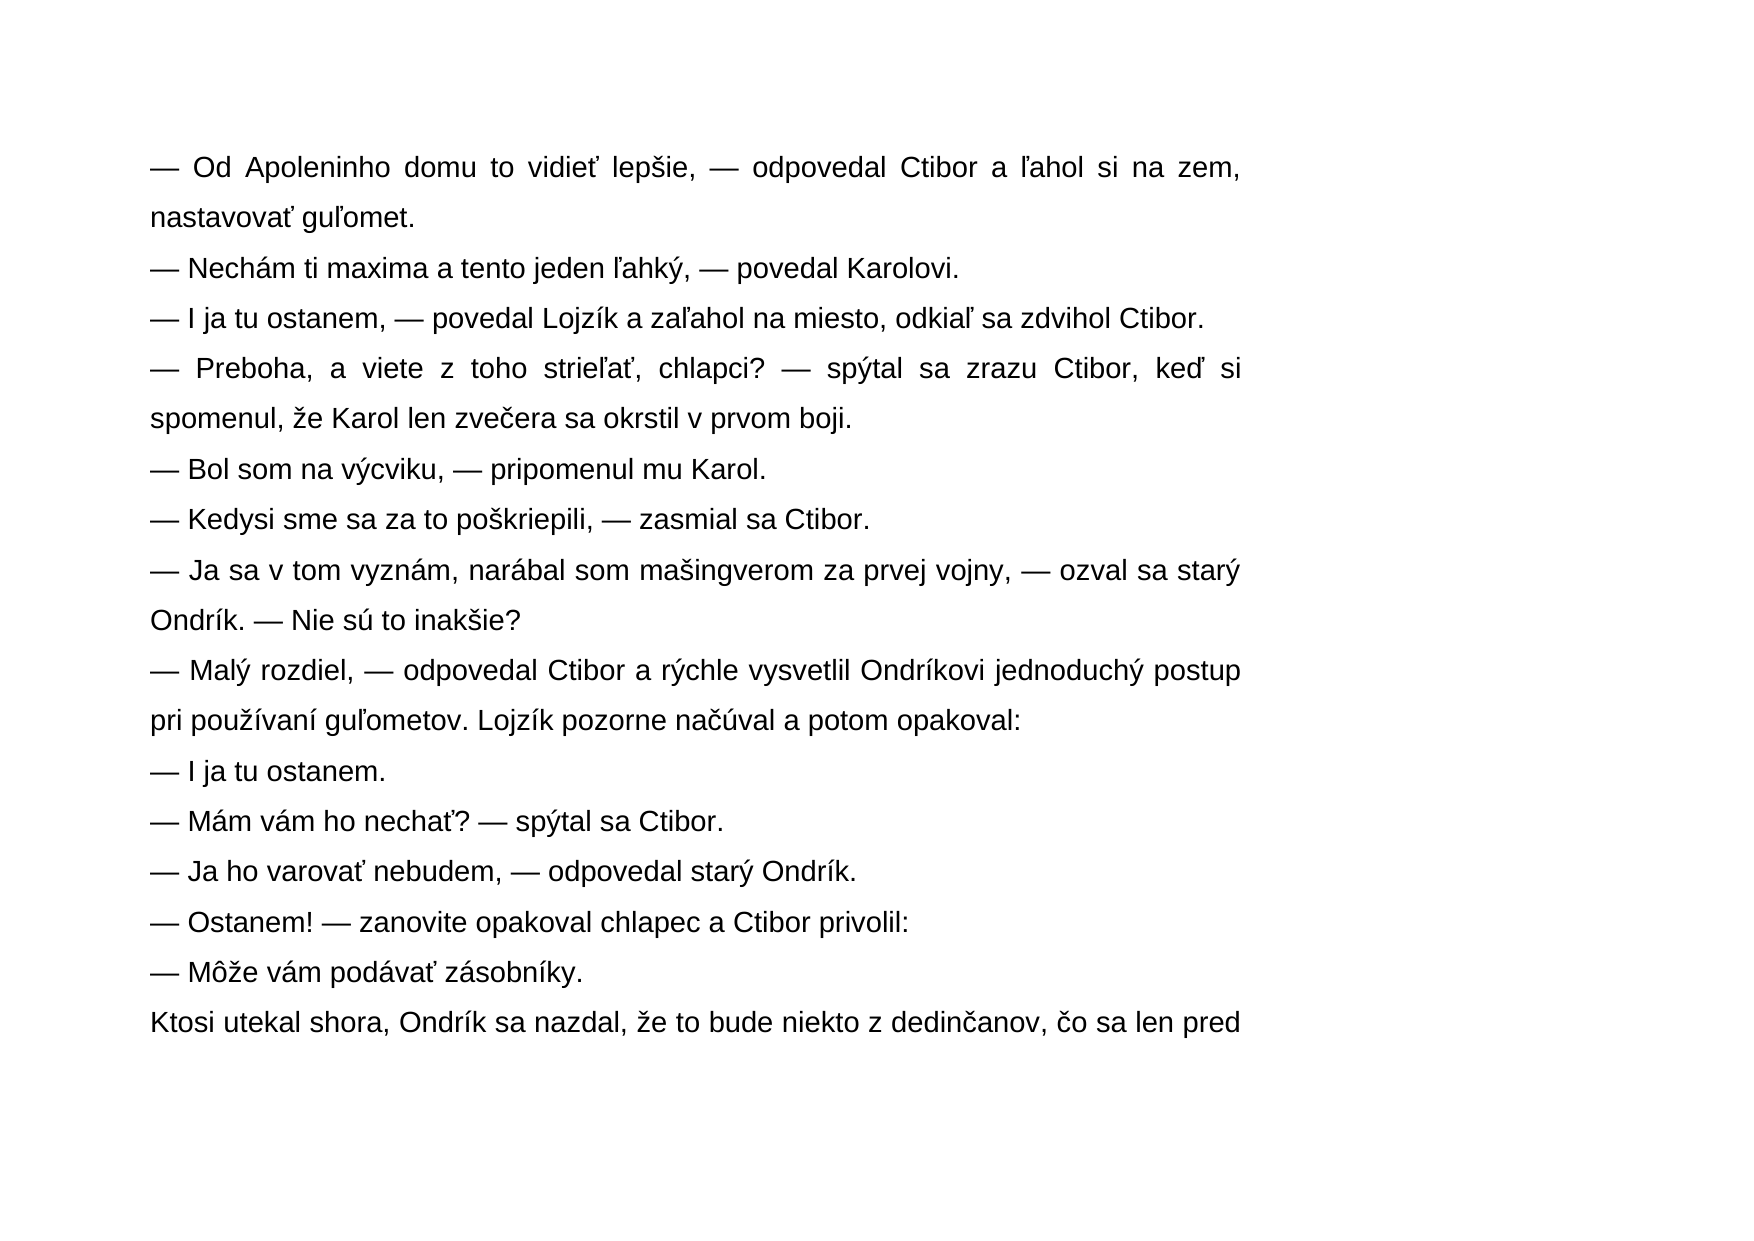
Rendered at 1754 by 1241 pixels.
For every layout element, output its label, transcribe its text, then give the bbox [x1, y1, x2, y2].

text — Mám vám ho nechať? — spýtal sa Ctibor. [150, 804, 1243, 838]
text — Môže vám podávať zásobníky. [150, 955, 1243, 988]
text — Preboha, a viete z toho strieľať, chlapci? — spýtal sa zrazu Ctibor, keď si spomenul, že Karol len zvečera sa okrstil v prvom boji. [150, 351, 1243, 435]
text — I ja tu ostanem. [150, 754, 1243, 787]
text — Ostanem! — zanovite opakoval chlapec a Ctibor privolil: [150, 905, 1243, 938]
text — Bol som na výcviku, — pripomenul mu Karol. [150, 452, 1243, 485]
text — Od Apoleninho domu to vidieť lepšie, — odpovedal Ctibor a ľahol si na zem, nastavovať guľomet. [150, 150, 1243, 234]
text — Malý rozdiel, — odpovedal Ctibor a rýchle vysvetlil Ondríkovi jednoduchý postup pri používaní guľometov. Lojzík pozorne načúval a potom opakoval: [150, 653, 1243, 737]
text — I ja tu ostanem, — povedal Lojzík a zaľahol na miesto, odkiaľ sa zdvihol Ctibor. [150, 301, 1243, 334]
text Ktosi utekal shora, Ondrík sa nazdal, že to bude niekto z dedinčanov, čo sa len pred [150, 1005, 1243, 1039]
text — Nechám ti maxima a tento jeden ľahký, — povedal Karolovi. [150, 251, 1243, 284]
text — Ja sa v tom vyznám, narábal som mašingverom za prvej vojny, — ozval sa starý Ondrík. — Nie sú to inakšie? [150, 552, 1243, 636]
text — Ja ho varovať nebudem, — odpovedal starý Ondrík. [150, 854, 1243, 888]
text — Kedysi sme sa za to poškriepili, — zasmial sa Ctibor. [150, 502, 1243, 536]
